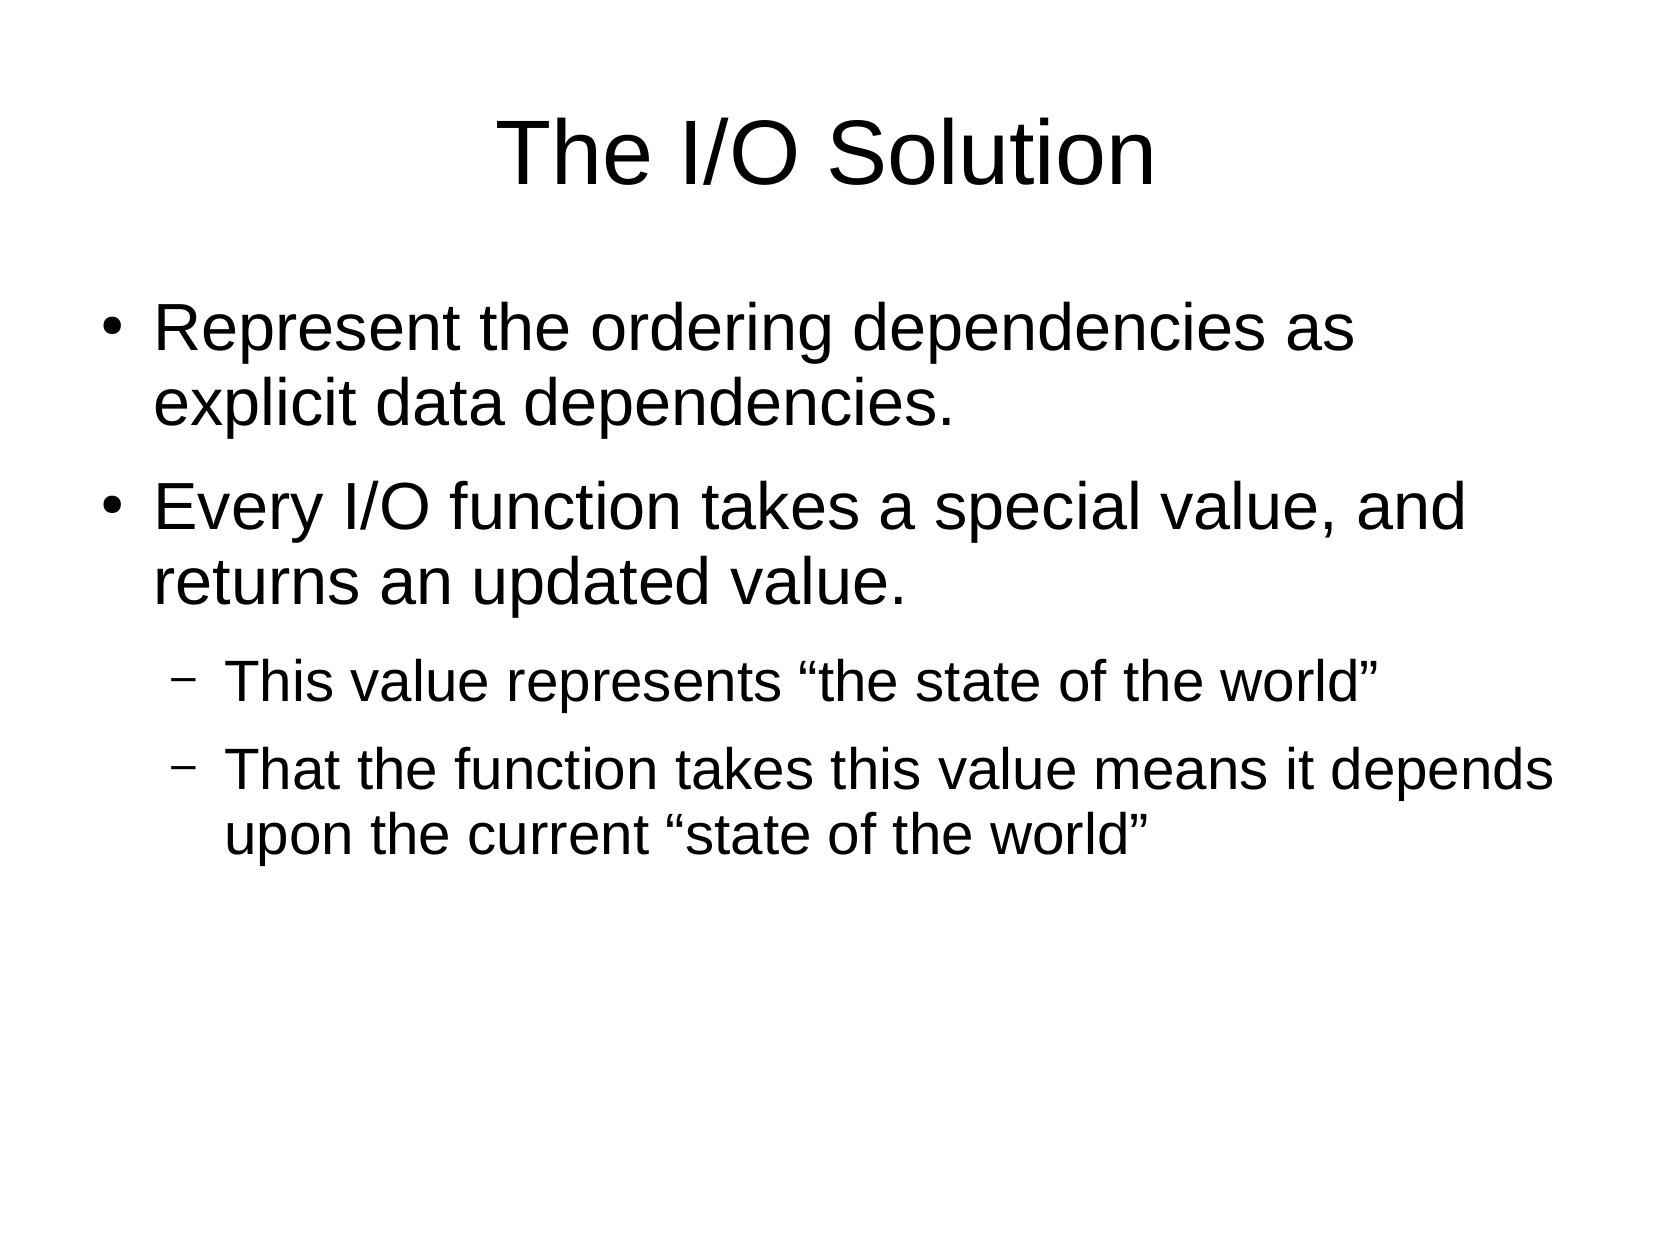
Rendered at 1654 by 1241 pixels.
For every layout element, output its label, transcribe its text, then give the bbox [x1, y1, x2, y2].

list Represent the ordering dependencies as explicit data dependencies. Every I/O function takes a special value, and returns an updated value. This value represents “the state of the world” That the function takes this value means it depends upon the current “state of the world” [82, 290, 1571, 1010]
title The I/O Solution [82, 49, 1571, 257]
